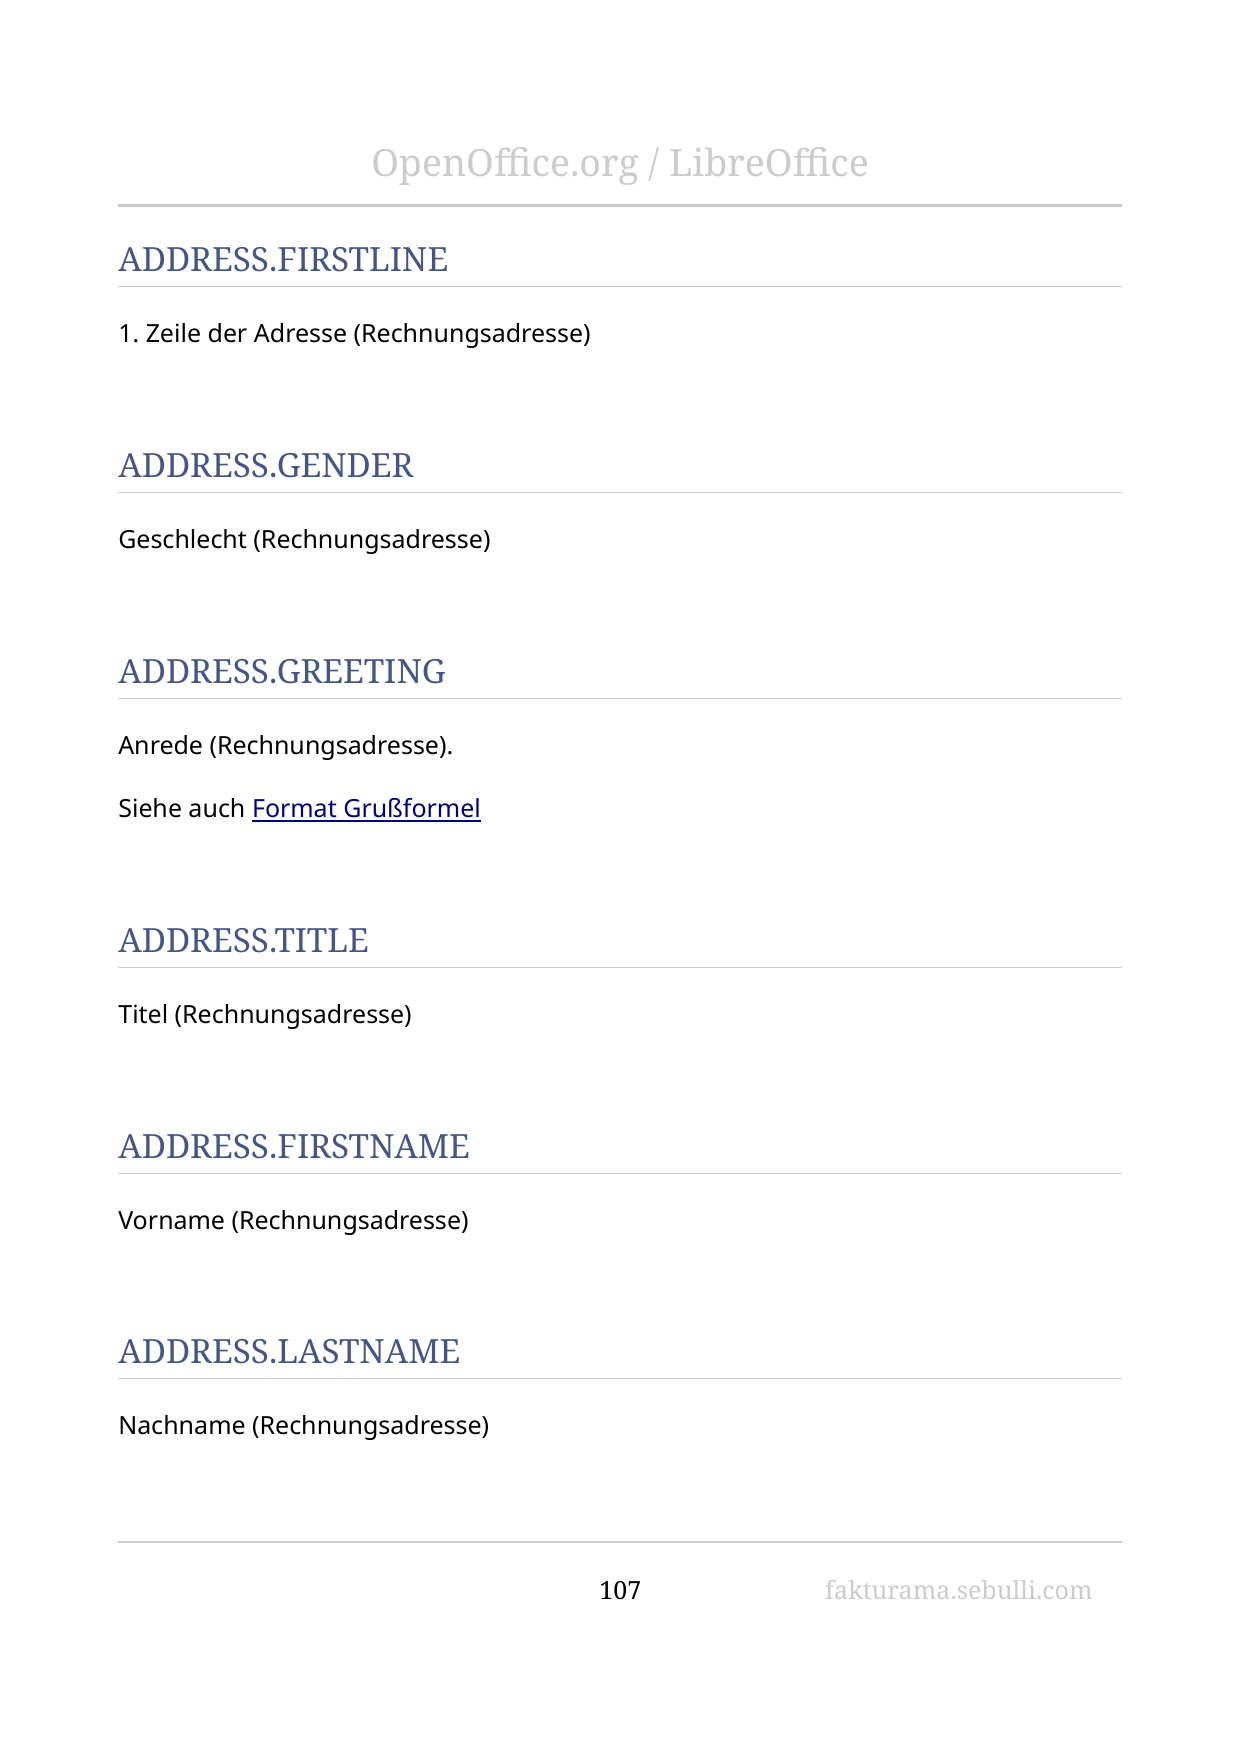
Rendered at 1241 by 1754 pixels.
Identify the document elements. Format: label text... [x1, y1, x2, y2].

subtitle ADDRESS.GENDER [118, 442, 1122, 492]
text Vorname (Rechnungsadresse) [118, 1202, 1122, 1236]
text Nachname (Rechnungsadresse) [118, 1408, 1122, 1442]
subtitle ADDRESS.GREETING [118, 648, 1122, 698]
text Geschlecht (Rechnungsadresse) [118, 522, 1122, 556]
text Titel (Rechnungsadresse) [118, 997, 1122, 1031]
text Siehe auch Format Grußformel [118, 791, 1122, 825]
subtitle ADDRESS.FIRSTNAME [118, 1123, 1122, 1173]
text Anrede (Rechnungsadresse). [118, 727, 1122, 761]
subtitle ADDRESS.TITLE [118, 917, 1122, 967]
text 1. Zeile der Adresse (Rechnungsadresse) [118, 316, 1122, 350]
subtitle ADDRESS.FIRSTLINE [118, 236, 1122, 286]
subtitle ADDRESS.LASTNAME [118, 1328, 1122, 1378]
